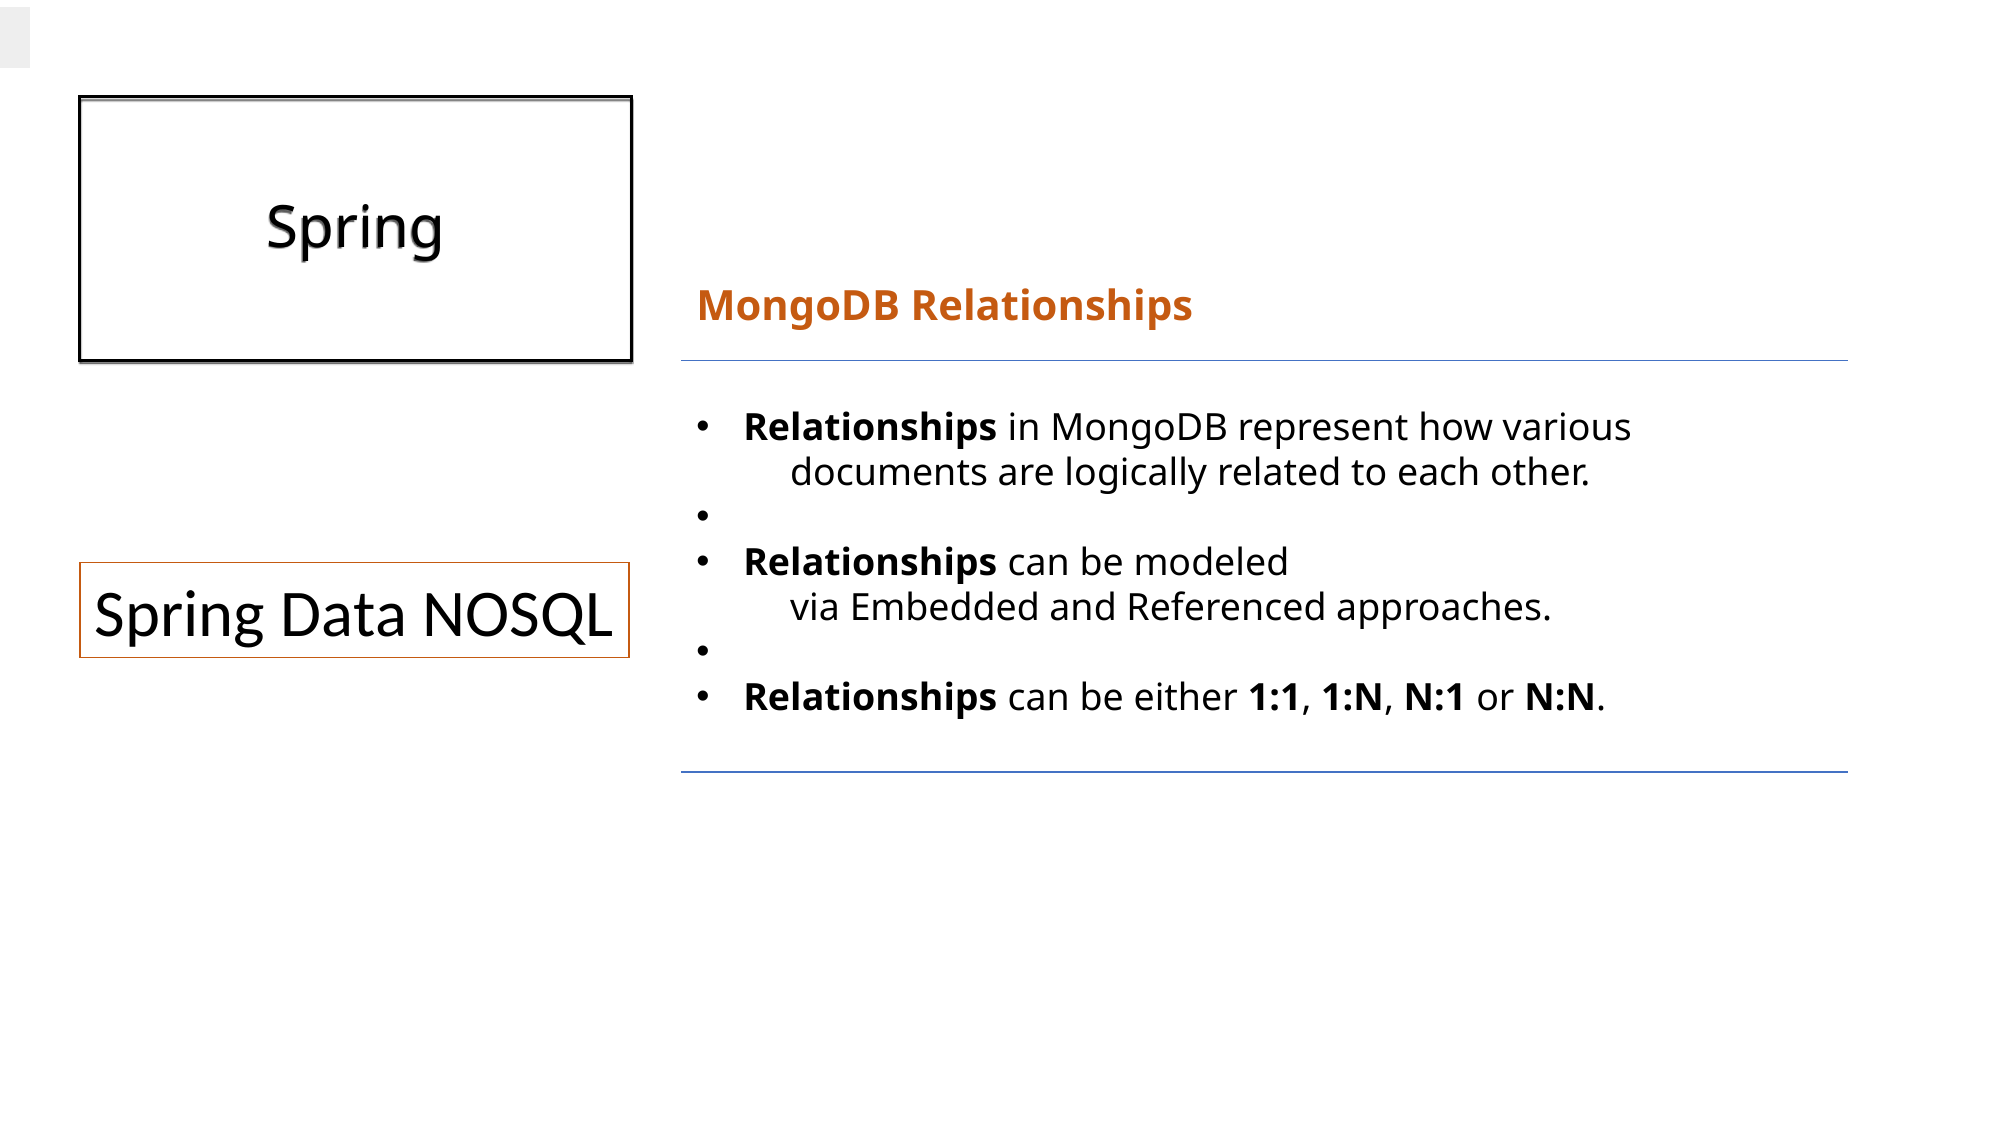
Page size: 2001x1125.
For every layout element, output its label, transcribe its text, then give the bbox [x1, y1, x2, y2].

text_box [0, 7, 30, 68]
text_box Spring Data NOSQL [80, 562, 629, 658]
title Spring [79, 96, 632, 361]
text_box MongoDB Relationships [681, 271, 1682, 337]
text_box Relationships in MongoDB represent how various documents are logically related to each other. Relationships can be modeled via Embedded and Referenced approaches. Relationships can be either 1:1, 1:N, N:1 or N:N. [681, 395, 1849, 730]
